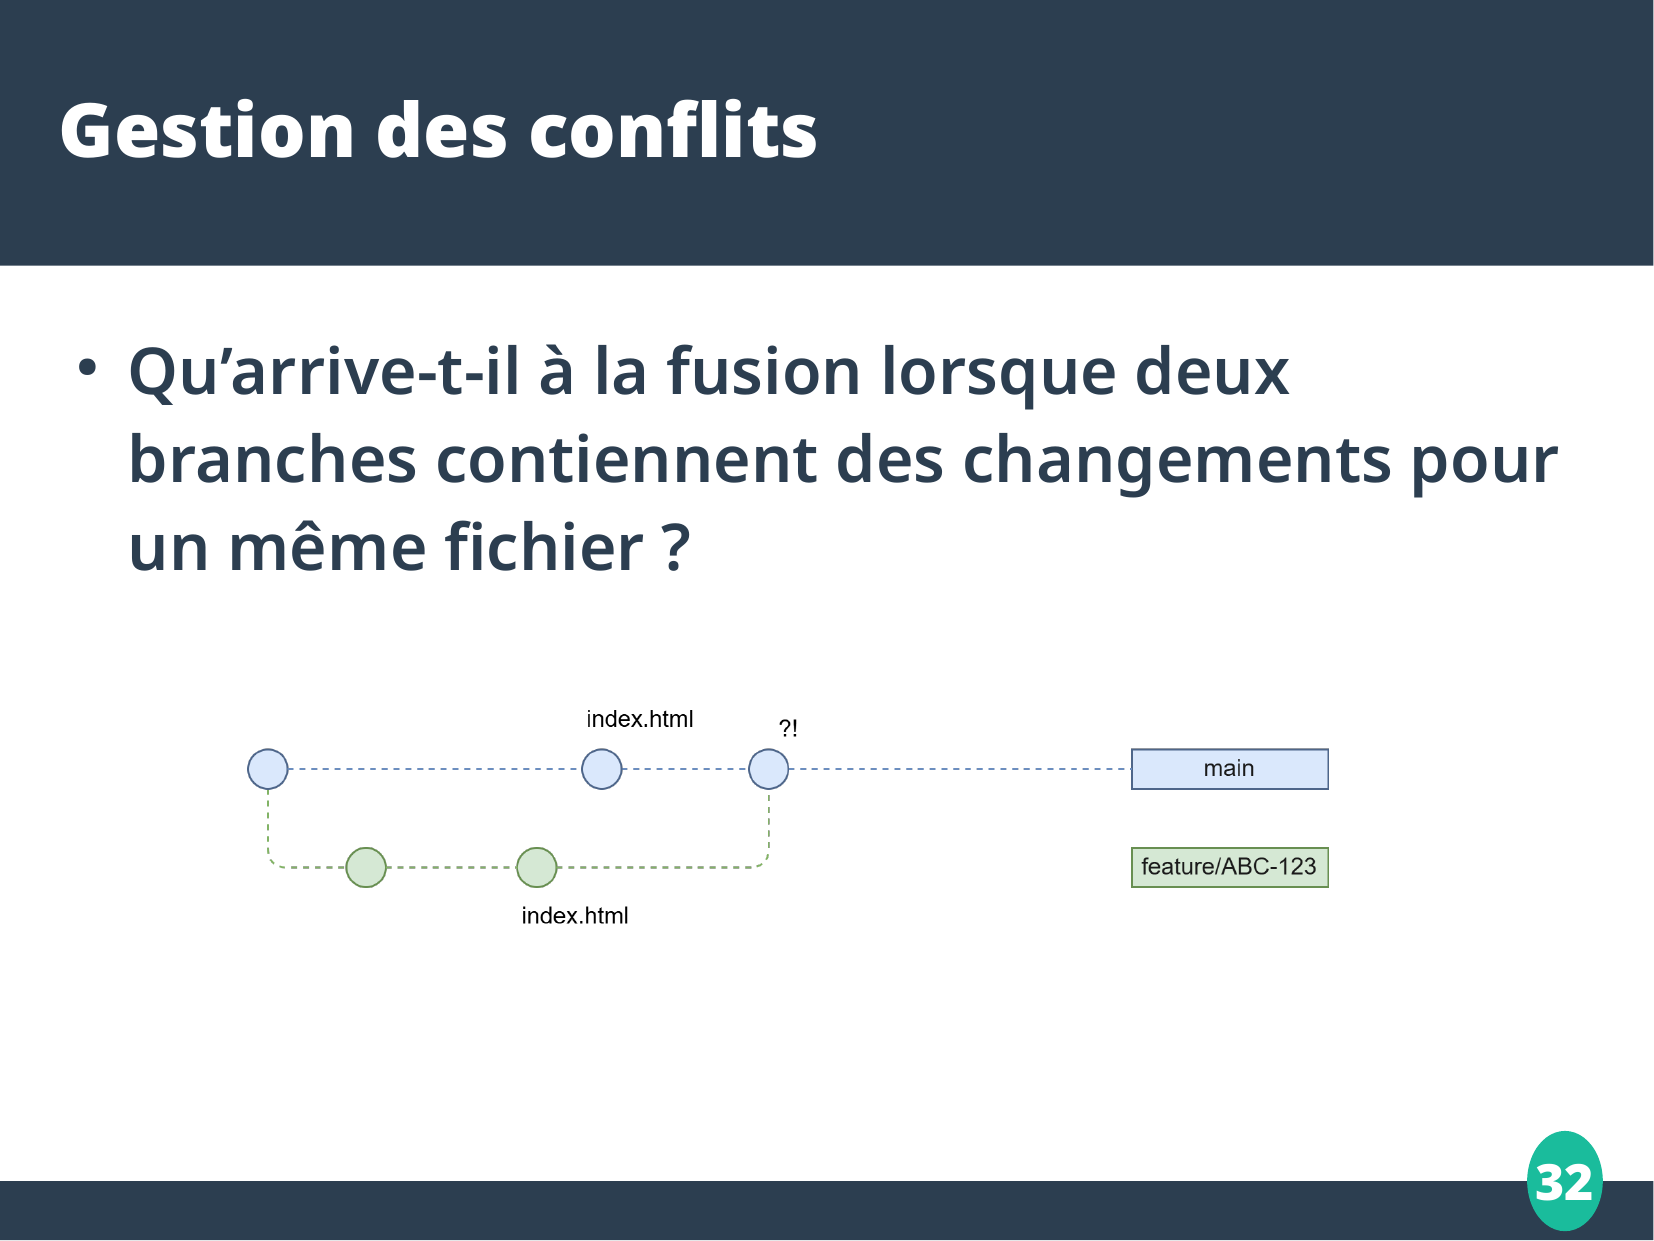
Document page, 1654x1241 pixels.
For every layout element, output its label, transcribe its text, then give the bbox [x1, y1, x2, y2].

title Gestion des conflits [59, 49, 1595, 207]
picture [247, 689, 1329, 945]
list Qu’arrive-t-il à la fusion lorsque deux branches contiennent des changements pour un même fichier ? [59, 324, 1595, 591]
